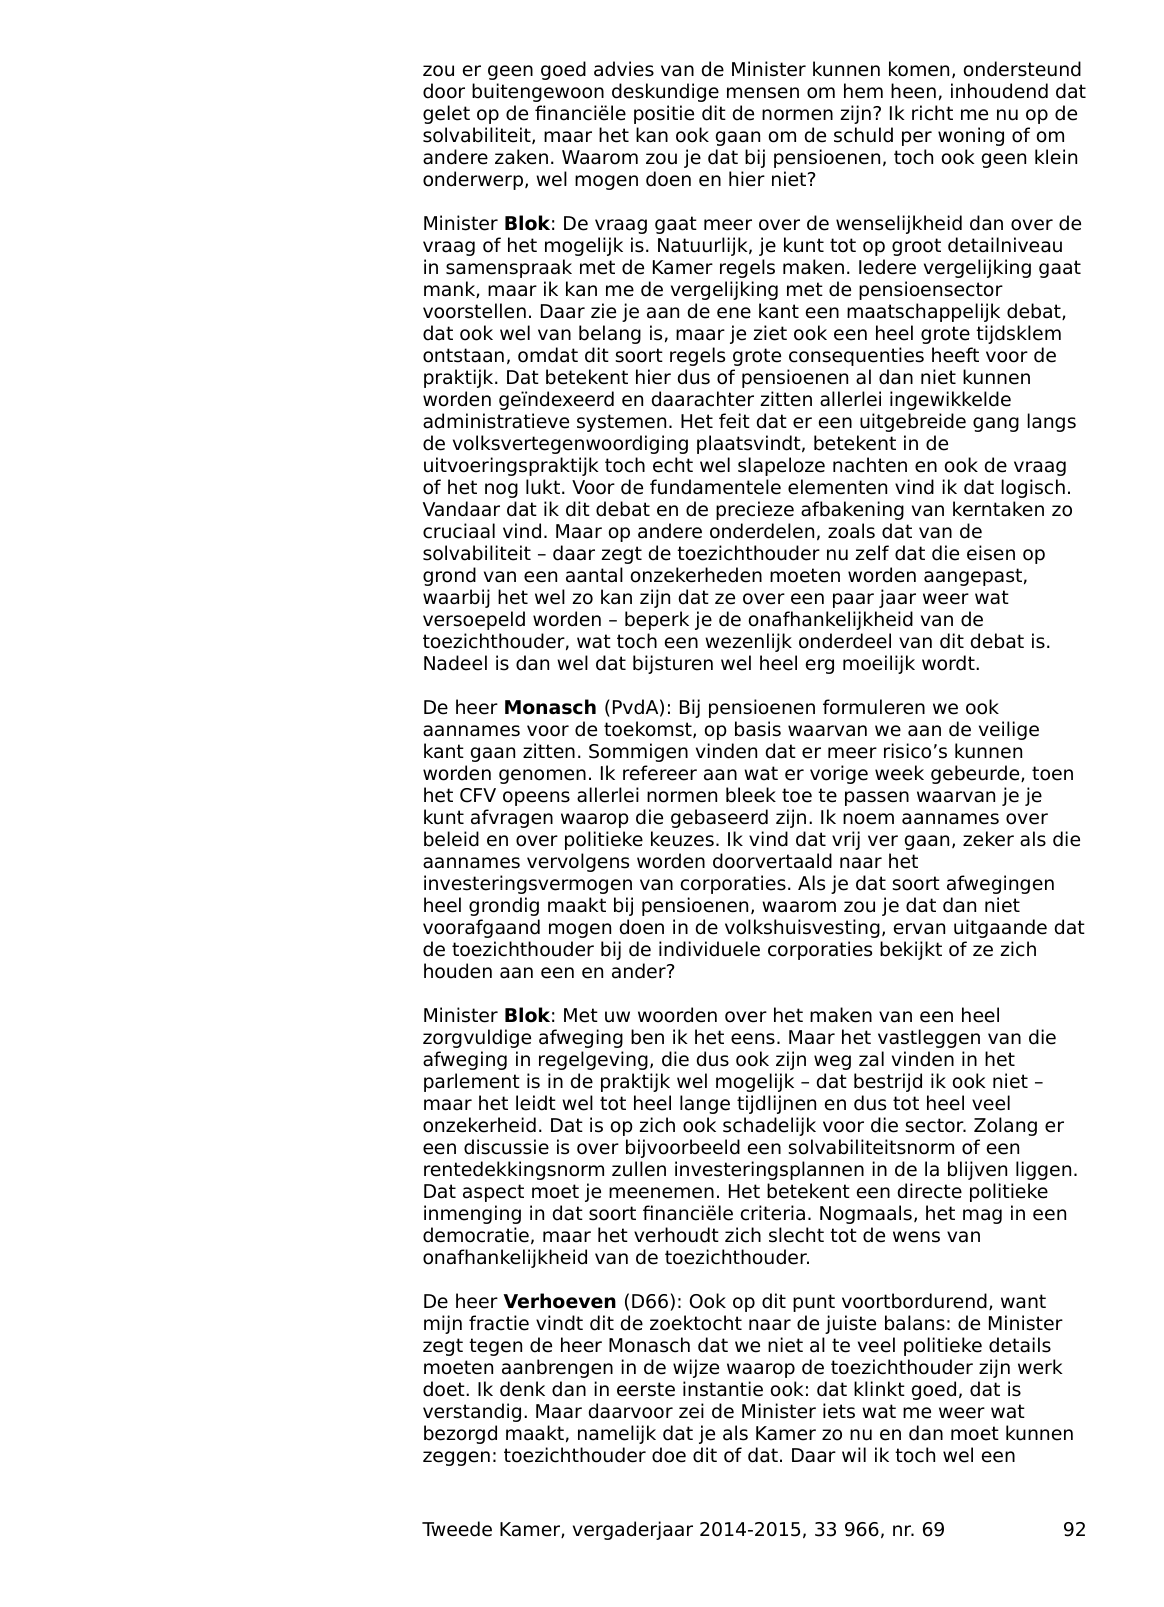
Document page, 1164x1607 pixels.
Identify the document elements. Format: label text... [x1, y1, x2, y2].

text zou er geen goed advies van de Minister kunnen komen, ondersteund door buitengewoon deskundige mensen om hem heen, inhoudend dat gelet op de financiële positie dit de normen zijn? Ik richt me nu op de solvabiliteit, maar het kan ook gaan om de schuld per woning of om andere zaken. Waarom zou je dat bij pensioenen, toch ook geen klein onderwerp, wel mogen doen en hier niet? [422, 59, 1087, 191]
text De heer Verhoeven (D66): Ook op dit punt voortbordurend, want mijn fractie vindt dit de zoektocht naar de juiste balans: de Minister zegt tegen de heer Monasch dat we niet al te veel politieke details moeten aanbrengen in de wijze waarop de toezichthouder zijn werk doet. Ik denk dan in eerste instantie ook: dat klinkt goed, dat is verstandig. Maar daarvoor zei de Minister iets wat me weer wat bezorgd maakt, namelijk dat je als Kamer zo nu en dan moet kunnen zeggen: toezichthouder doe dit of dat. Daar wil ik toch wel een [422, 1291, 1087, 1467]
text Minister Blok: De vraag gaat meer over de wenselijkheid dan over de vraag of het mogelijk is. Natuurlijk, je kunt tot op groot detailniveau in samenspraak met de Kamer regels maken. Iedere vergelijking gaat mank, maar ik kan me de vergelijking met de pensioensector voorstellen. Daar zie je aan de ene kant een maatschappelijk debat, dat ook wel van belang is, maar je ziet ook een heel grote tijdsklem ontstaan, omdat dit soort regels grote consequenties heeft voor de praktijk. Dat betekent hier dus of pensioenen al dan niet kunnen worden geïndexeerd en daarachter zitten allerlei ingewikkelde administratieve systemen. Het feit dat er een uitgebreide gang langs de volksvertegenwoordiging plaatsvindt, betekent in de uitvoeringspraktijk toch echt wel slapeloze nachten en ook de vraag of het nog lukt. Voor de fundamentele elementen vind ik dat logisch. Vandaar dat ik dit debat en de precieze afbakening van kerntaken zo cruciaal vind. Maar op andere onderdelen, zoals dat van de solvabiliteit – daar zegt de toezichthouder nu zelf dat die eisen op grond van een aantal onzekerheden moeten worden aangepast, waarbij het wel zo kan zijn dat ze over een paar jaar weer wat versoepeld worden – beperk je de onafhankelijkheid van de toezichthouder, wat toch een wezenlijk onderdeel van dit debat is. Nadeel is dan wel dat bijsturen wel heel erg moeilijk wordt. [422, 213, 1087, 675]
text Minister Blok: Met uw woorden over het maken van een heel zorgvuldige afweging ben ik het eens. Maar het vastleggen van die afweging in regelgeving, die dus ook zijn weg zal vinden in het parlement is in de praktijk wel mogelijk – dat bestrijd ik ook niet – maar het leidt wel tot heel lange tijdlijnen en dus tot heel veel onzekerheid. Dat is op zich ook schadelijk voor die sector. Zolang er een discussie is over bijvoorbeeld een solvabiliteitsnorm of een rentedekkingsnorm zullen investeringsplannen in de la blijven liggen. Dat aspect moet je meenemen. Het betekent een directe politieke inmenging in dat soort financiële criteria. Nogmaals, het mag in een democratie, maar het verhoudt zich slecht tot de wens van onafhankelijkheid van de toezichthouder. [422, 1005, 1087, 1268]
text De heer Monasch (PvdA): Bij pensioenen formuleren we ook aannames voor de toekomst, op basis waarvan we aan de veilige kant gaan zitten. Sommigen vinden dat er meer risico’s kunnen worden genomen. Ik refereer aan wat er vorige week gebeurde, toen het CFV opeens allerlei normen bleek toe te passen waarvan je je kunt afvragen waarop die gebaseerd zijn. Ik noem aannames over beleid en over politieke keuzes. Ik vind dat vrij ver gaan, zeker als die aannames vervolgens worden doorvertaald naar het investeringsvermogen van corporaties. Als je dat soort afwegingen heel grondig maakt bij pensioenen, waarom zou je dat dan niet voorafgaand mogen doen in de volkshuisvesting, ervan uitgaande dat de toezichthouder bij de individuele corporaties bekijkt of ze zich houden aan een en ander? [422, 697, 1087, 983]
